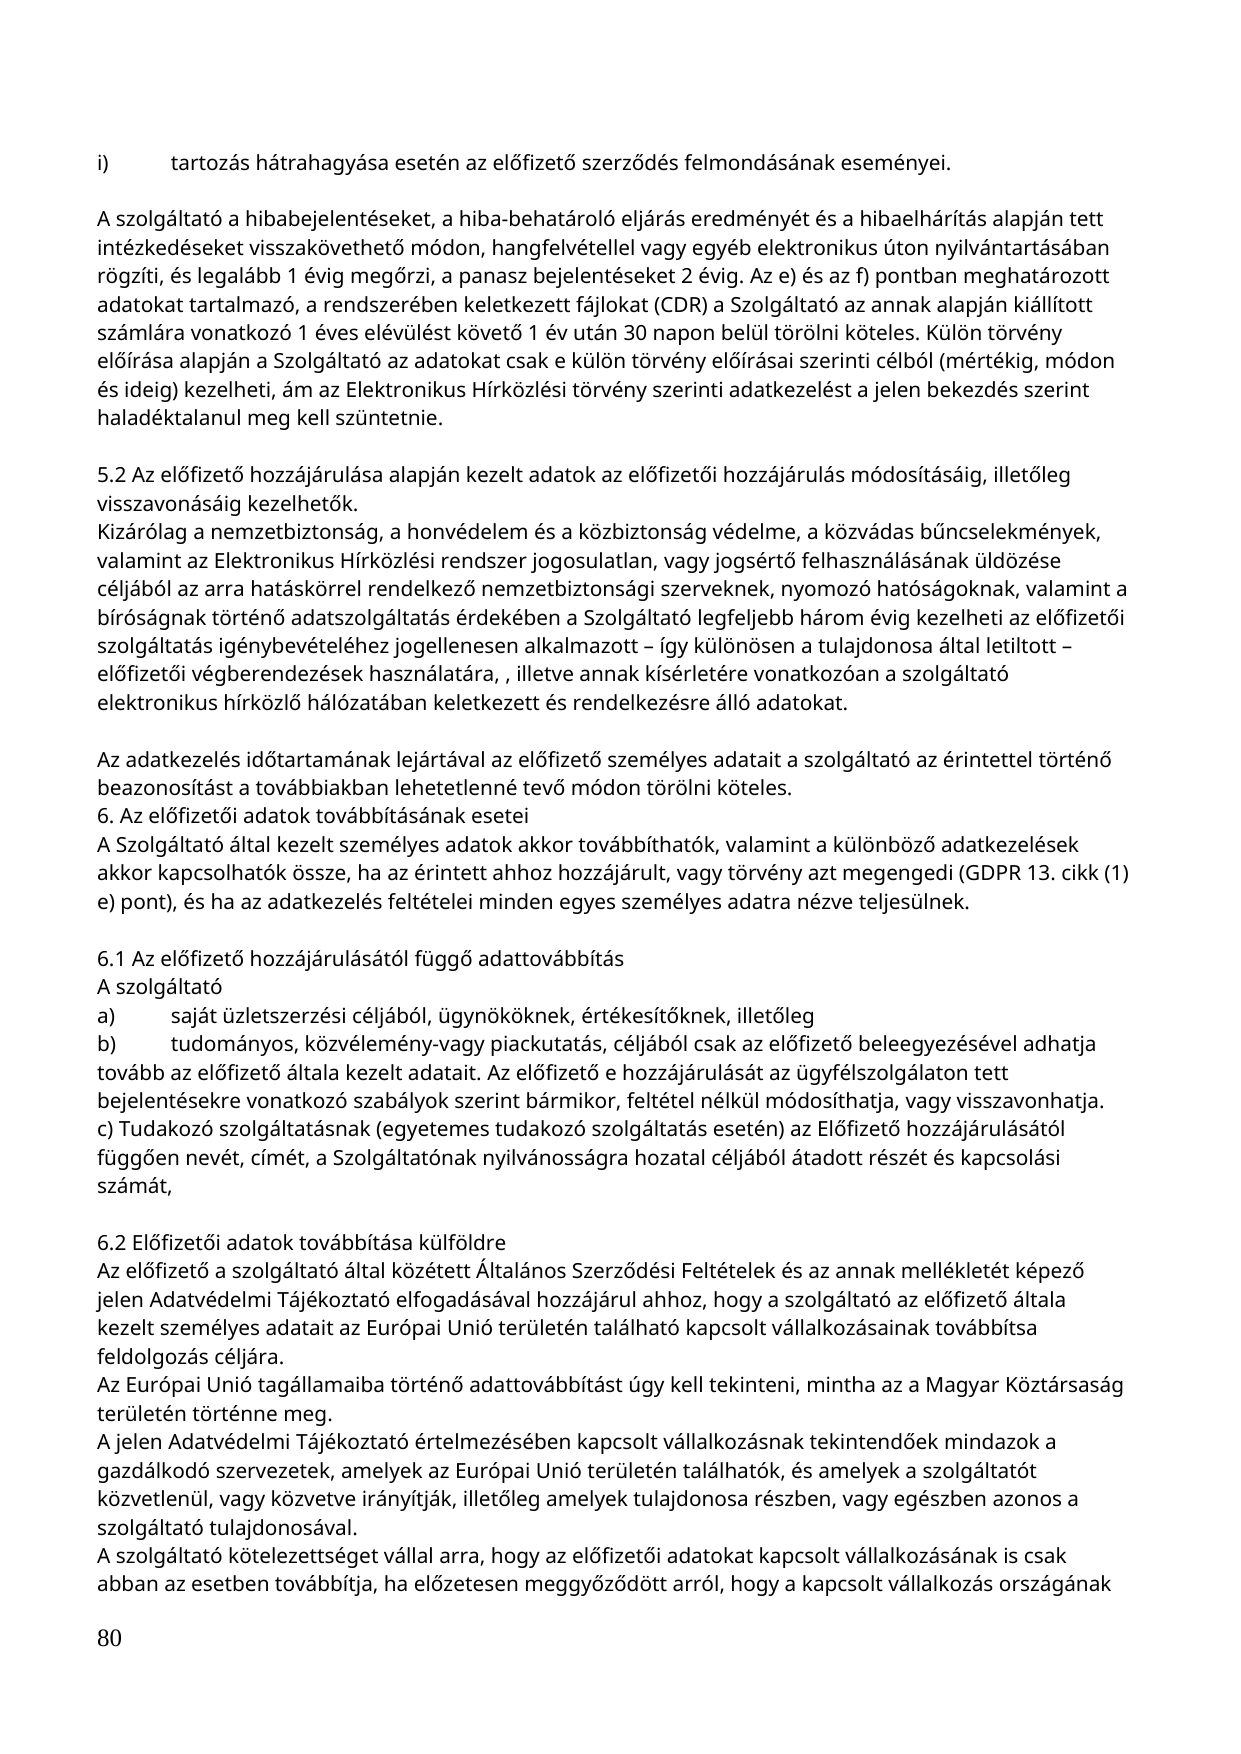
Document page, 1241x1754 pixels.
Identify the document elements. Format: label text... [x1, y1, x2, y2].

text 6. Az előfizetői adatok továbbításának esetei [97, 802, 1130, 830]
text 6.2 Előfizetői adatok továbbítása külföldre [97, 1228, 1130, 1257]
text b) tudományos, közvélemény-vagy piackutatás, céljából csak az előfizető beleegyezésével adhatja tovább az előfizető általa kezelt adatait. Az előfizető e hozzájárulását az ügyfélszolgálaton tett bejelentésekre vonatkozó szabályok szerint bármikor, feltétel nélkül módosíthatja, vagy visszavonhatja. [97, 1029, 1130, 1114]
text Az adatkezelés időtartamának lejártával az előfizető személyes adatait a szolgáltató az érintettel történő beazonosítást a továbbiakban lehetetlenné tevő módon törölni köteles. [97, 745, 1130, 802]
text Az előfizető a szolgáltató által közétett Általános Szerződési Feltételek és az annak mellékletét képező jelen Adatvédelmi Tájékoztató elfogadásával hozzájárul ahhoz, hogy a szolgáltató az előfizető általa kezelt személyes adatait az Európai Unió területén található kapcsolt vállalkozásainak továbbítsa feldolgozás céljára. [97, 1257, 1130, 1370]
text A szolgáltató kötelezettséget vállal arra, hogy az előfizetői adatokat kapcsolt vállalkozásának is csak abban az esetben továbbítja, ha előzetesen meggyőződött arról, hogy a kapcsolt vállalkozás országának [97, 1541, 1130, 1598]
text Az Európai Unió tagállamaiba történő adattovábbítást úgy kell tekinteni, mintha az a Magyar Köztársaság területén történne meg. [97, 1370, 1130, 1427]
text 5.2 Az előfizető hozzájárulása alapján kezelt adatok az előfizetői hozzájárulás módosításáig, illetőleg visszavonásáig kezelhetők. [97, 460, 1130, 517]
text A szolgáltató [97, 972, 1130, 1001]
text a) saját üzletszerzési céljából, ügynököknek, értékesítőknek, illetőleg [97, 1001, 1130, 1029]
text A jelen Adatvédelmi Tájékoztató értelmezésében kapcsolt vállalkozásnak tekintendőek mindazok a gazdálkodó szervezetek, amelyek az Európai Unió területén találhatók, és amelyek a szolgáltatót közvetlenül, vagy közvetve irányítják, illetőleg amelyek tulajdonosa részben, vagy egészben azonos a szolgáltató tulajdonosával. [97, 1427, 1130, 1541]
text i) tartozás hátrahagyása esetén az előfizető szerződés felmondásának eseményei. [97, 148, 1130, 176]
text A szolgáltató a hibabejelentéseket, a hiba-behatároló eljárás eredményét és a hibaelhárítás alapján tett intézkedéseket visszakövethető módon, hangfelvétellel vagy egyéb elektronikus úton nyilvántartásában rögzíti, és legalább 1 évig megőrzi, a panasz bejelentéseket 2 évig. Az e) és az f) pontban meghatározott adatokat tartalmazó, a rendszerében keletkezett fájlokat (CDR) a Szolgáltató az annak alapján kiállított számlára vonatkozó 1 éves elévülést követő 1 év után 30 napon belül törölni köteles. Külön törvény előírása alapján a Szolgáltató az adatokat csak e külön törvény előírásai szerinti célból (mértékig, módon és ideig) kezelheti, ám az Elektronikus Hírközlési törvény szerinti adatkezelést a jelen bekezdés szerint haladéktalanul meg kell szüntetnie. [97, 204, 1130, 432]
text c) Tudakozó szolgáltatásnak (egyetemes tudakozó szolgáltatás esetén) az Előfizető hozzájárulásától függően nevét, címét, a Szolgáltatónak nyilvánosságra hozatal céljából átadott részét és kapcsolási számát, [97, 1114, 1130, 1200]
text Kizárólag a nemzetbiztonság, a honvédelem és a közbiztonság védelme, a közvádas bűncselekmények, valamint az Elektronikus Hírközlési rendszer jogosulatlan, vagy jogsértő felhasználásának üldözése céljából az arra hatáskörrel rendelkező nemzetbiztonsági szerveknek, nyomozó hatóságoknak, valamint a bíróságnak történő adatszolgáltatás érdekében a Szolgáltató legfeljebb három évig kezelheti az előfizetői szolgáltatás igénybevételéhez jogellenesen alkalmazott – így különösen a tulajdonosa által letiltott – előfizetői végberendezések használatára, , illetve annak kísérletére vonatkozóan a szolgáltató elektronikus hírközlő hálózatában keletkezett és rendelkezésre álló adatokat. [97, 517, 1130, 716]
text A Szolgáltató által kezelt személyes adatok akkor továbbíthatók, valamint a különböző adatkezelések akkor kapcsolhatók össze, ha az érintett ahhoz hozzájárult, vagy törvény azt megengedi (GDPR 13. cikk (1) e) pont), és ha az adatkezelés feltételei minden egyes személyes adatra nézve teljesülnek. [97, 830, 1130, 915]
text 6.1 Az előfizető hozzájárulásától függő adattovábbítás [97, 944, 1130, 972]
